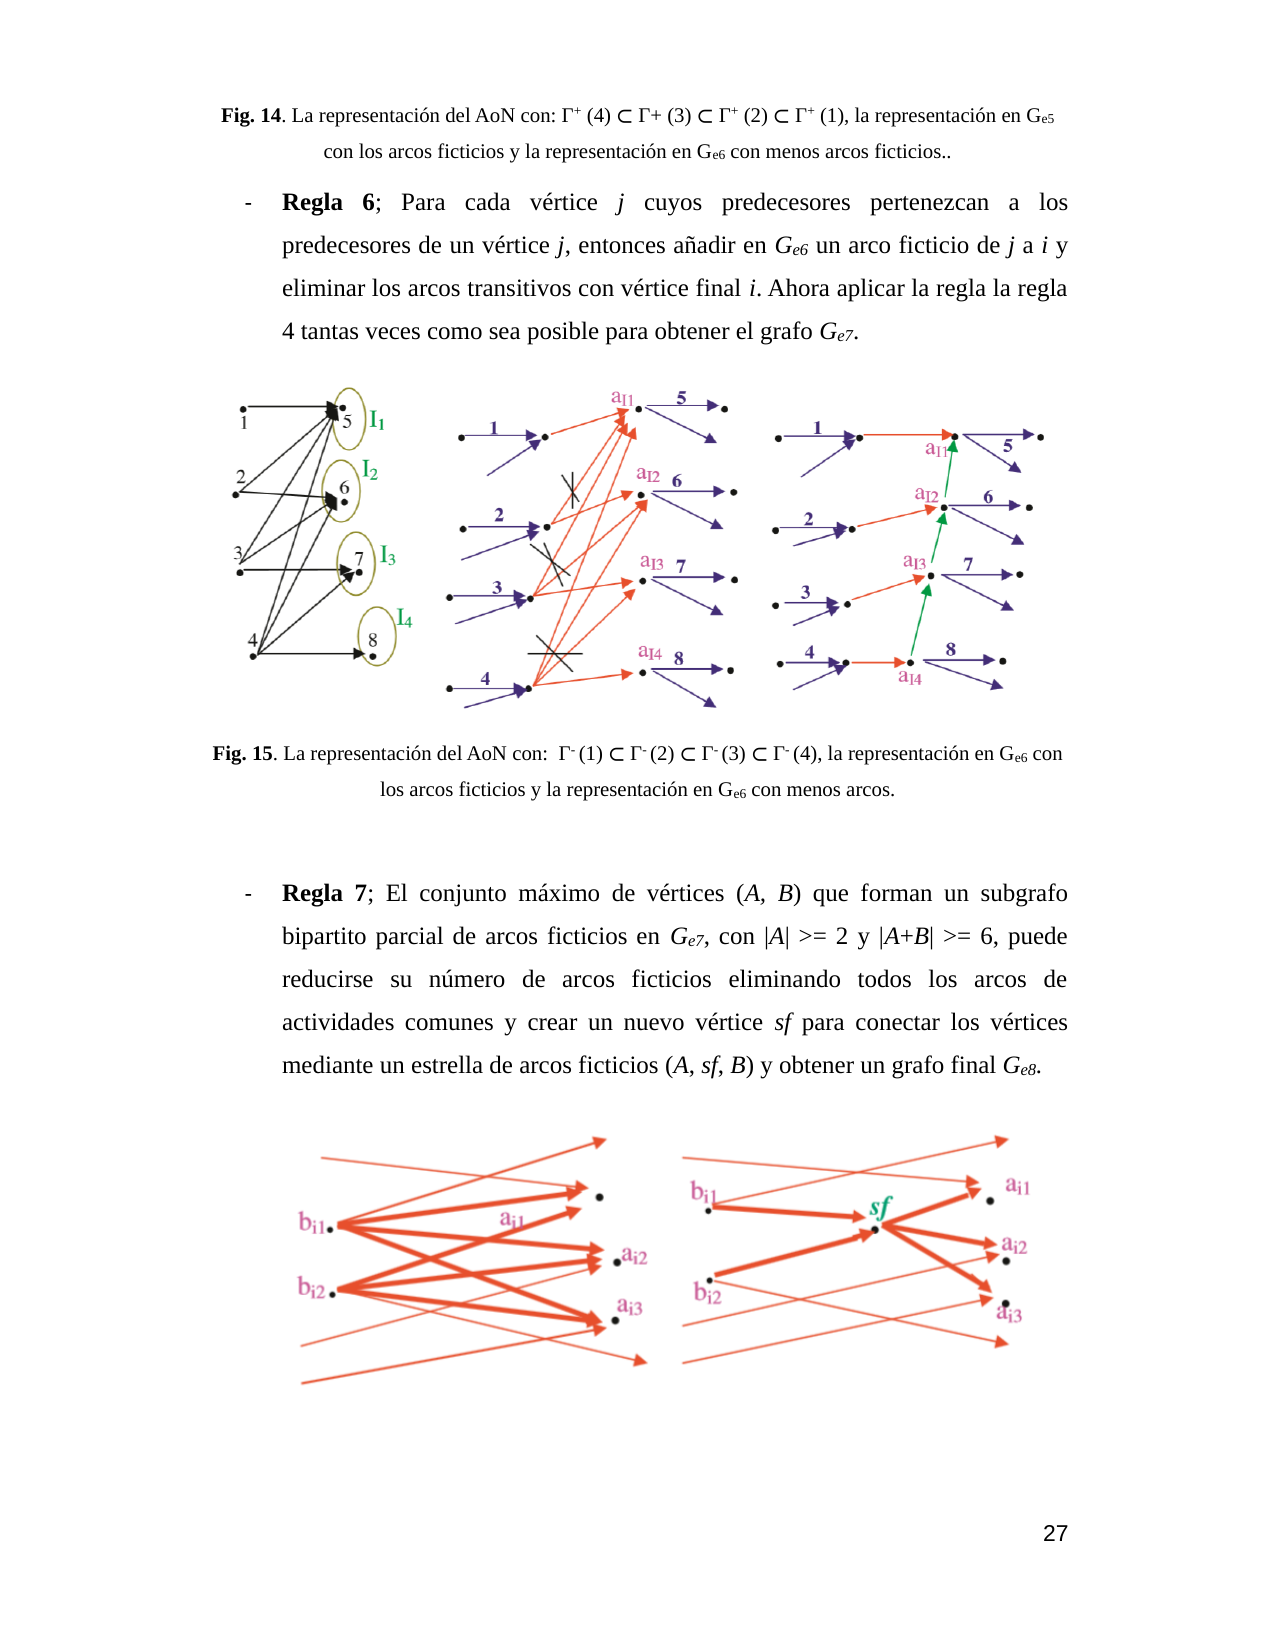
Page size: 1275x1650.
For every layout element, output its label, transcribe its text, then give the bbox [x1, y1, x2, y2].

text Fig. 14. La representación del AoN con: Γ+ (4) ⊂ Γ+ (3) ⊂ Γ+ (2) ⊂ Γ+ (1), la representación en Ge5 con los arcos ficticios y la representación en Ge6 con menos arcos ficticios.. [207, 101, 1068, 163]
text Fig. 15. La representación del AoN con: Γ- (1) ⊂ Γ- (2) ⊂ Γ- (3) ⊂ Γ- (4), la representación en Ge6 con los arcos ficticios y la representación en Ge6 con menos arcos. [207, 740, 1068, 801]
list Regla 6; Para cada vértice j cuyos predecesores pertenezcan a los predecesores de un vértice j, entonces añadir en Ge6 un arco ficticio de j a i y eliminar los arcos transitivos con vértice final i. Ahora aplicar la regla la regla 4 tantas veces como sea posible para obtener el grafo Ge7. [244, 187, 1068, 345]
list Regla 7; El conjunto máximo de vértices (A, B) que forman un subgrafo bipartito parcial de arcos ficticios en Ge7, con |A| >= 2 y |A+B| >= 6, puede reducirse su número de arcos ficticios eliminando todos los arcos de actividades comunes y crear un nuevo vértice sf para conectar los vértices mediante un estrella de arcos ficticios (A, sf, B) y obtener un grafo final Ge8. [244, 878, 1068, 1079]
